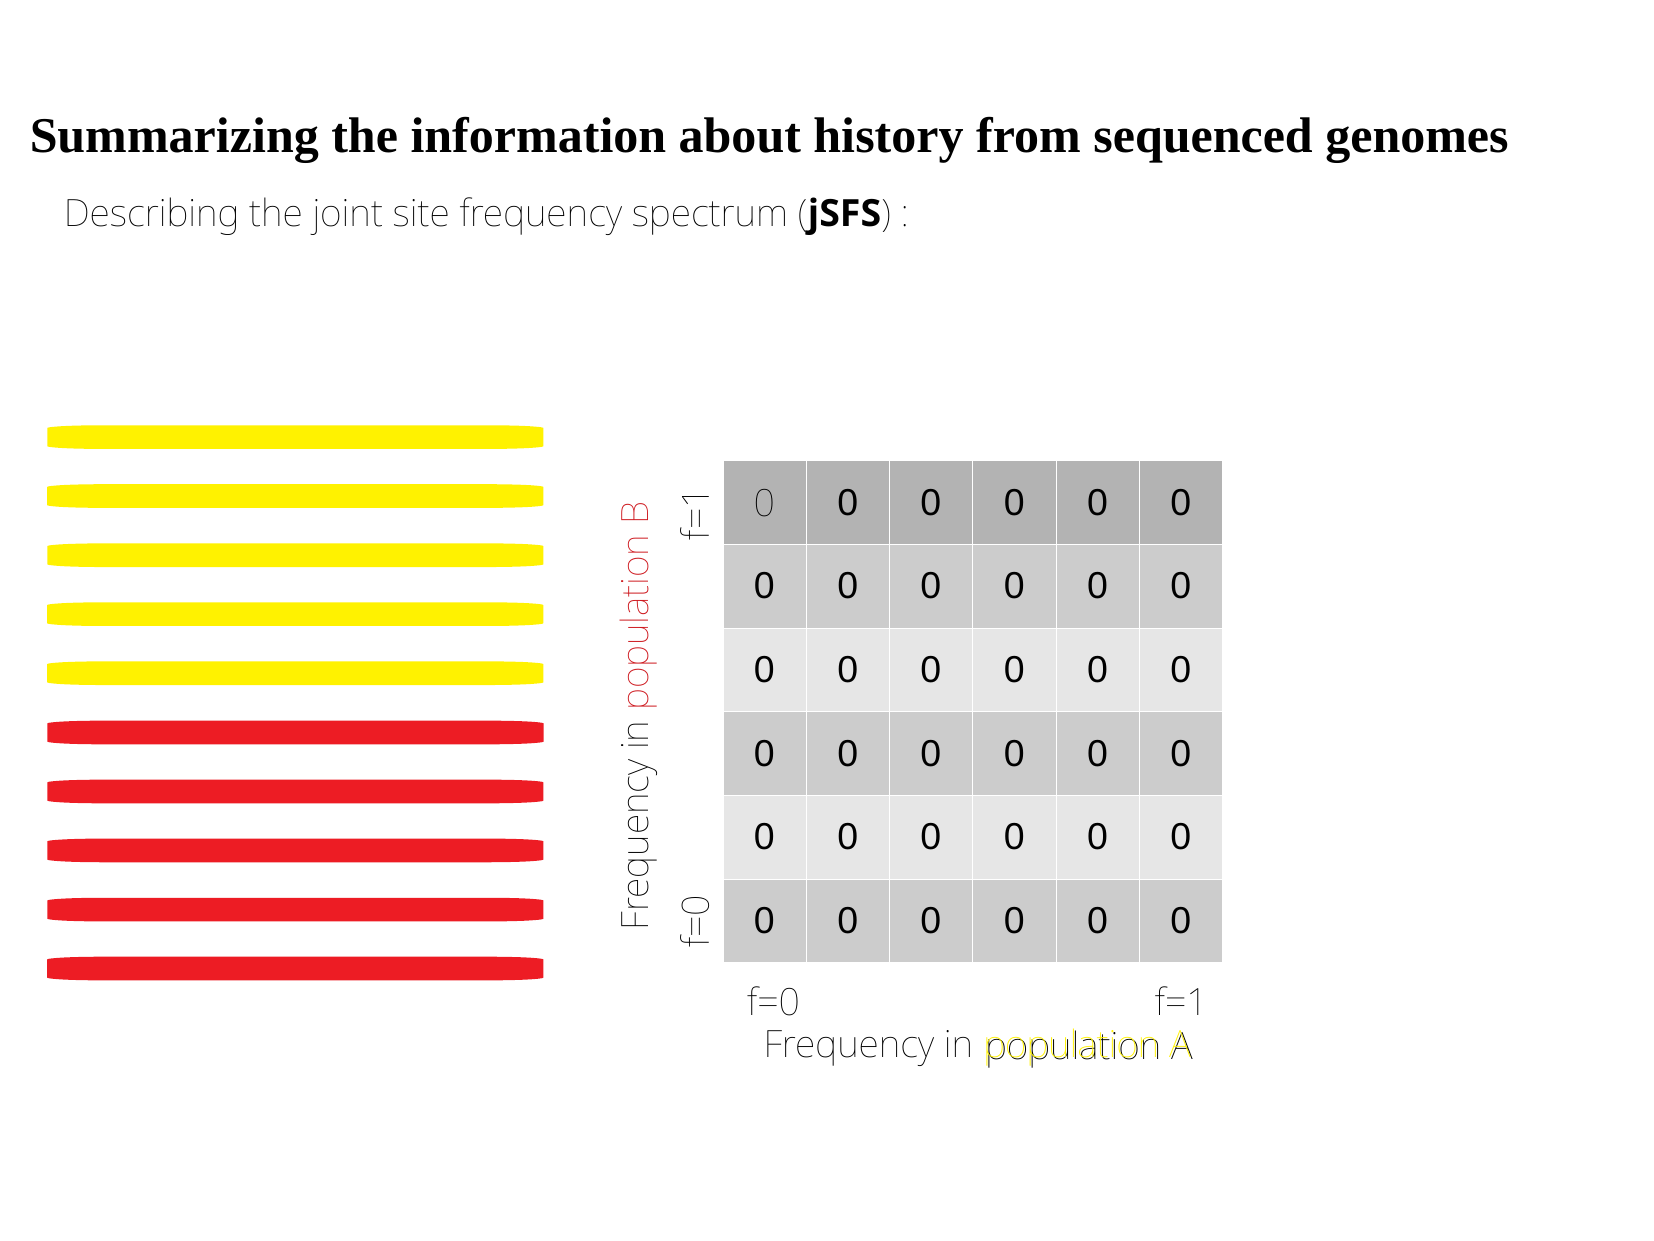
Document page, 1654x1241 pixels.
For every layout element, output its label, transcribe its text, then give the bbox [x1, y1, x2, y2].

text_box [47, 779, 544, 804]
text_box Describing the joint site frequency spectrum (jSFS) : [48, 179, 1075, 279]
table_header 0 [890, 461, 972, 544]
text_box [47, 838, 544, 863]
text_box [47, 661, 544, 686]
table_cell 0 [1140, 629, 1222, 711]
table_cell 0 [807, 545, 889, 628]
table_cell 0 [1140, 545, 1222, 628]
table_cell 0 [724, 796, 806, 879]
table_cell 0 [807, 880, 889, 962]
table_header 0 [724, 461, 806, 544]
table_cell 0 [1057, 880, 1139, 962]
text_box f=0 f=1 [732, 968, 1229, 1026]
table_cell 0 [973, 796, 1056, 879]
table_cell 0 [973, 629, 1056, 711]
text_box Summarizing the information about history from sequenced genomes [15, 100, 1613, 226]
table_cell 0 [890, 629, 972, 711]
table_cell 0 [1057, 545, 1139, 628]
table_cell 0 [724, 629, 806, 711]
table_cell 0 [973, 712, 1056, 795]
table_cell 0 [890, 796, 972, 879]
text_box [47, 956, 544, 981]
table_header 0 [1057, 461, 1139, 544]
text_box Frequency in population A [748, 1026, 1211, 1067]
text_box [47, 720, 544, 745]
table_cell 0 [724, 712, 806, 795]
text_box [47, 897, 544, 922]
table_cell 0 [1057, 796, 1139, 879]
table_cell 0 [1057, 629, 1139, 711]
table_cell 0 [807, 712, 889, 795]
table_cell 0 [1057, 712, 1139, 795]
text_box [47, 484, 544, 508]
text_box [47, 602, 544, 626]
table_cell 0 [1140, 712, 1222, 795]
table_cell 0 [724, 545, 806, 628]
table_header 0 [973, 461, 1056, 544]
table_cell 0 [890, 712, 972, 795]
table_cell 0 [724, 880, 806, 962]
table_cell 0 [1140, 880, 1222, 962]
text_box [47, 425, 544, 449]
table_header 0 [1140, 461, 1222, 544]
table_header 0 [807, 461, 889, 544]
table_cell 0 [973, 545, 1056, 628]
text_box [47, 543, 544, 568]
text_box f=0 f=1 [661, 466, 719, 963]
table_cell 0 [807, 796, 889, 879]
table_cell 0 [890, 545, 972, 628]
table_cell 0 [1140, 796, 1222, 879]
text_box Frequency in population B [600, 480, 658, 945]
table_cell 0 [890, 880, 972, 962]
table_cell 0 [973, 880, 1056, 962]
table_cell 0 [807, 629, 889, 711]
